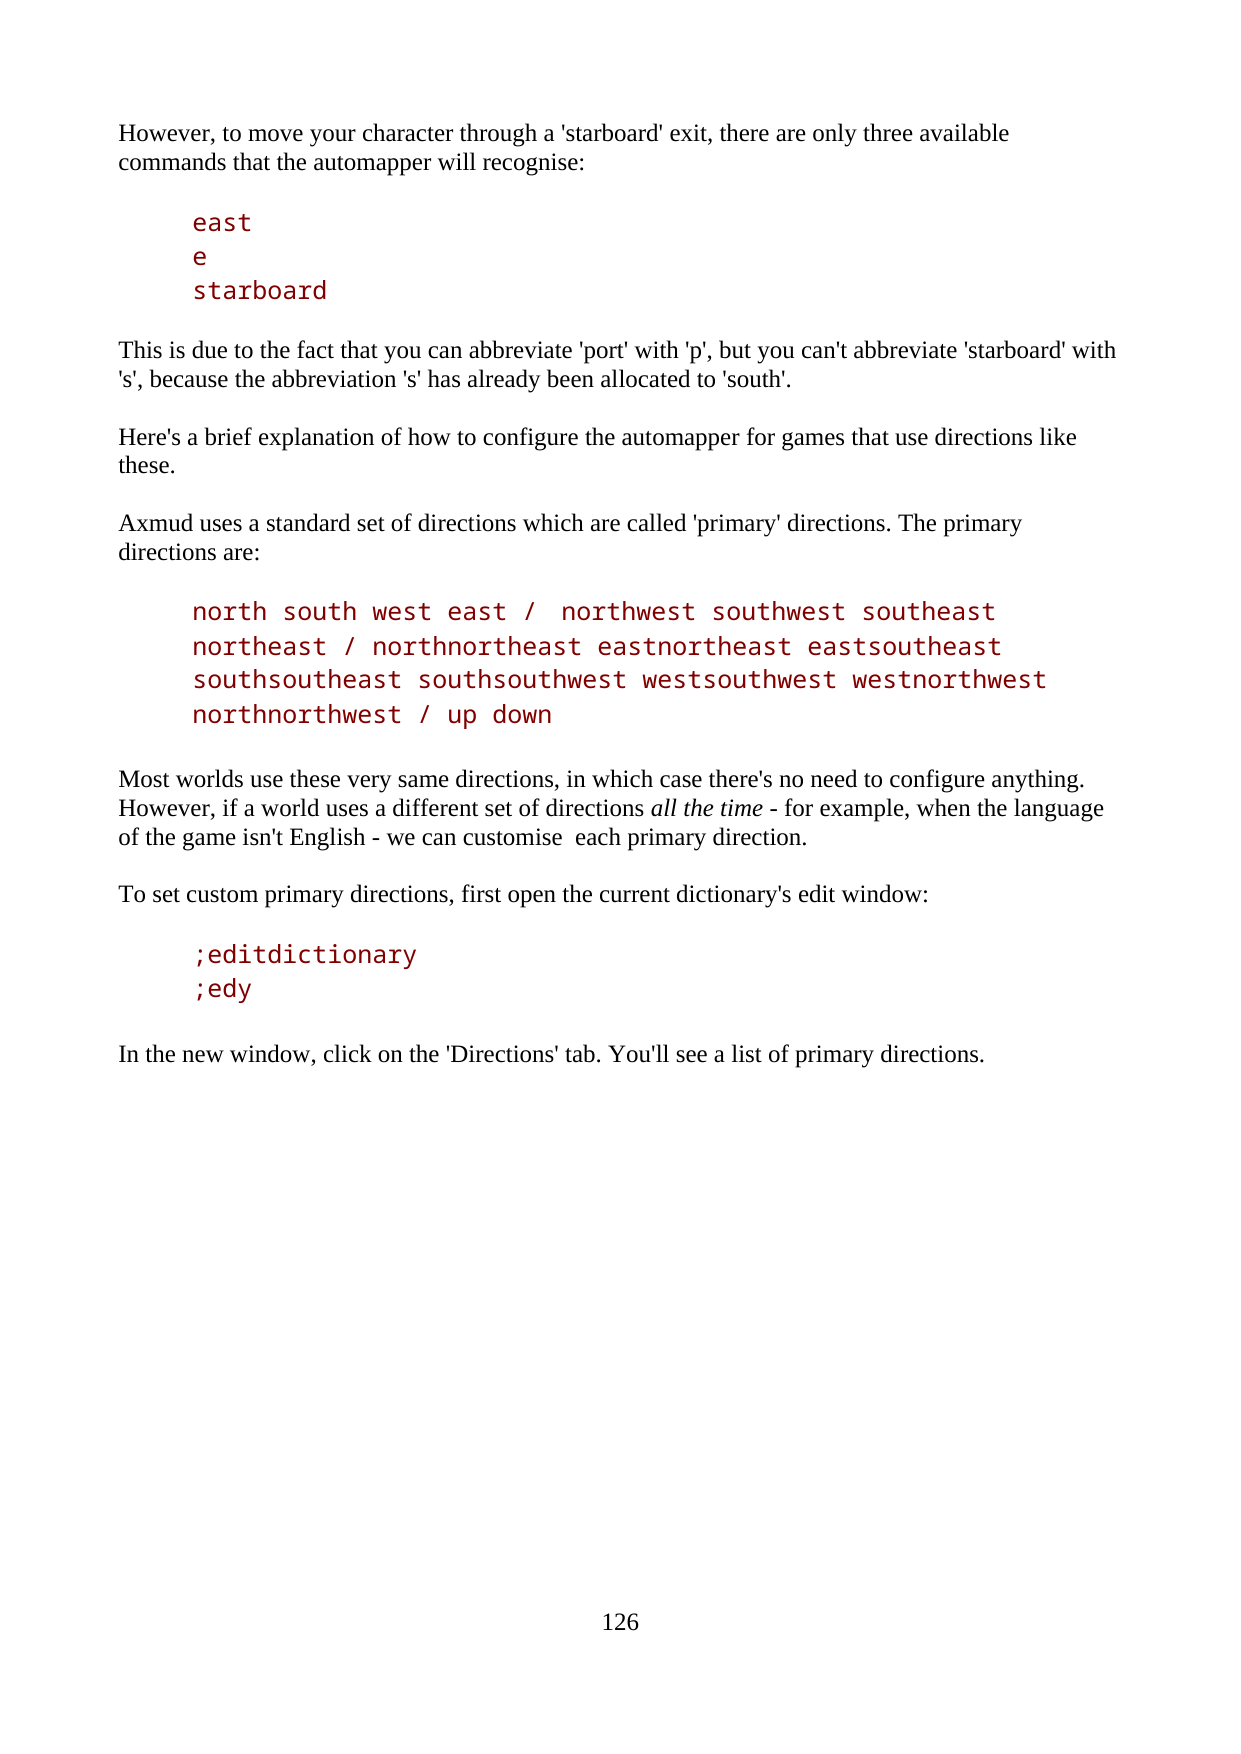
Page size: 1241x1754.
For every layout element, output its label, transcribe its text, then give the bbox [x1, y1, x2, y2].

text north south west east / northwest southwest southeast [118, 594, 1122, 628]
text Axmud uses a standard set of directions which are called 'primary' directions. The primary directions are: [118, 508, 1122, 565]
text ;edy [118, 971, 1122, 1005]
text northeast / northnortheast eastnortheast eastsoutheast [118, 628, 1122, 662]
text However, to move your character through a 'starboard' exit, there are only three available commands that the automapper will recognise: [118, 118, 1122, 176]
text starboard [118, 272, 1122, 307]
text east [118, 204, 1122, 238]
text ;editdictionary [118, 937, 1122, 971]
text To set custom primary directions, first open the current dictionary's edit window: [118, 879, 1122, 908]
text southsoutheast southsouthwest westsouthwest westnorthwest [118, 662, 1122, 696]
text e [118, 238, 1122, 272]
text Most worlds use these very same directions, in which case there's no need to configure anything. However, if a world uses a different set of directions all the time - for example, when the language of the game isn't English - we can customise each primary direction. [118, 764, 1122, 851]
text northnorthwest / up down [118, 696, 1122, 730]
text In the new window, click on the 'Directions' tab. You'll see a list of primary directions. [118, 1039, 1122, 1068]
text This is due to the fact that you can abbreviate 'port' with 'p', but you can't abbreviate 'starboard' with 's', because the abbreviation 's' has already been allocated to 'south'. [118, 335, 1122, 393]
text Here's a brief explanation of how to configure the automapper for games that use directions like these. [118, 422, 1122, 479]
